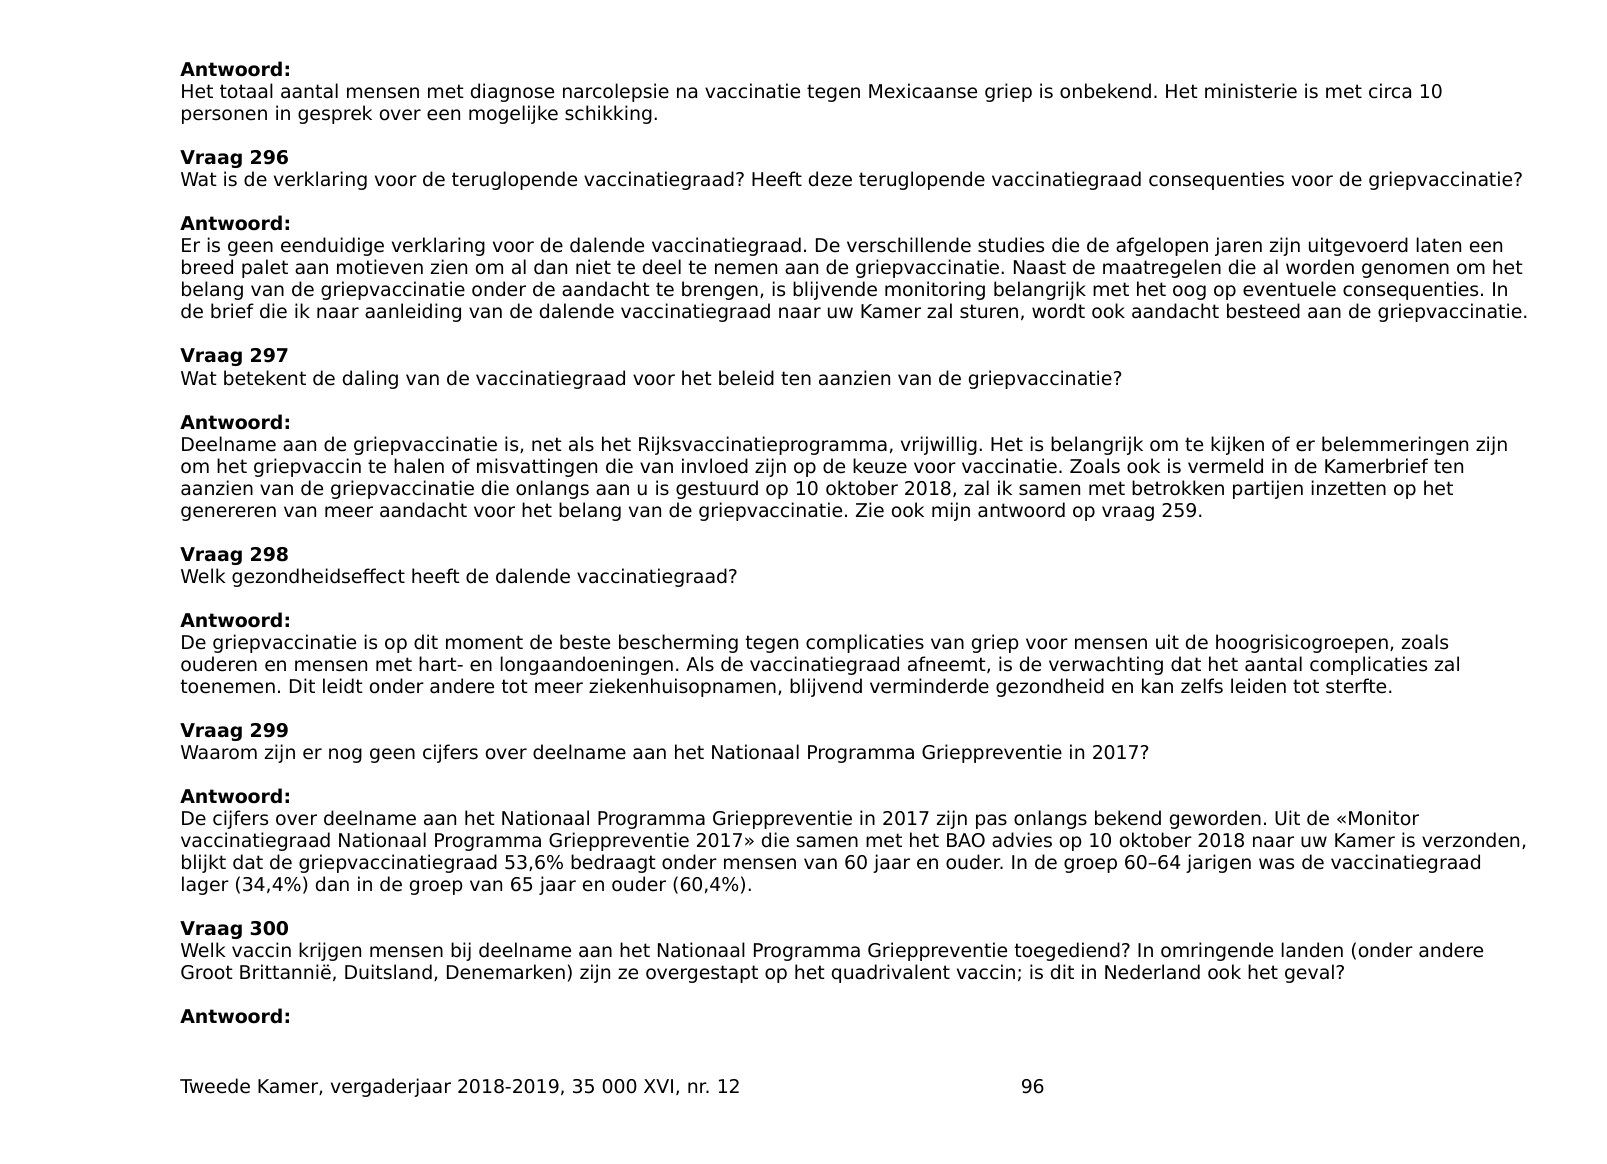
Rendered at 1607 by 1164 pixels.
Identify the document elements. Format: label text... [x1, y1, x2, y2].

text Vraag 300 [180, 918, 1529, 940]
text Wat is de verklaring voor de teruglopende vaccinatiegraad? Heeft deze teruglopende vaccinatiegraad consequenties voor de griepvaccinatie? [180, 169, 1529, 191]
text Antwoord: [180, 59, 1529, 81]
text Antwoord: [180, 786, 1529, 808]
text Vraag 296 [180, 147, 1529, 169]
text Welk vaccin krijgen mensen bij deelname aan het Nationaal Programma Grieppreventie toegediend? In omringende landen (onder andere Groot Brittannië, Duitsland, Denemarken) zijn ze overgestapt op het quadrivalent vaccin; is dit in Nederland ook het geval? [180, 940, 1529, 984]
text Antwoord: [180, 610, 1529, 632]
text Antwoord: [180, 412, 1529, 433]
text Waarom zijn er nog geen cijfers over deelname aan het Nationaal Programma Grieppreventie in 2017? [180, 742, 1529, 764]
text Vraag 299 [180, 720, 1529, 742]
text Deelname aan de griepvaccinatie is, net als het Rijksvaccinatieprogramma, vrijwillig. Het is belangrijk om te kijken of er belemmeringen zijn om het griepvaccin te halen of misvattingen die van invloed zijn op de keuze voor vaccinatie. Zoals ook is vermeld in de Kamerbrief ten aanzien van de griepvaccinatie die onlangs aan u is gestuurd op 10 oktober 2018, zal ik samen met betrokken partijen inzetten op het genereren van meer aandacht voor het belang van de griepvaccinatie. Zie ook mijn antwoord op vraag 259. [180, 433, 1529, 521]
text Er is geen eenduidige verklaring voor de dalende vaccinatiegraad. De verschillende studies die de afgelopen jaren zijn uitgevoerd laten een breed palet aan motieven zien om al dan niet te deel te nemen aan de griepvaccinatie. Naast de maatregelen die al worden genomen om het belang van de griepvaccinatie onder de aandacht te brengen, is blijvende monitoring belangrijk met het oog op eventuele consequenties. In de brief die ik naar aanleiding van de dalende vaccinatiegraad naar uw Kamer zal sturen, wordt ook aandacht besteed aan de griepvaccinatie. [180, 235, 1529, 323]
text Welk gezondheidseffect heeft de dalende vaccinatiegraad? [180, 566, 1529, 588]
text De cijfers over deelname aan het Nationaal Programma Grieppreventie in 2017 zijn pas onlangs bekend geworden. Uit de «Monitor vaccinatiegraad Nationaal Programma Grieppreventie 2017» die samen met het BAO advies op 10 oktober 2018 naar uw Kamer is verzonden, blijkt dat de griepvaccinatiegraad 53,6% bedraagt onder mensen van 60 jaar en ouder. In de groep 60–64 jarigen was de vaccinatiegraad lager (34,4%) dan in de groep van 65 jaar en ouder (60,4%). [180, 808, 1529, 896]
text Vraag 298 [180, 544, 1529, 566]
text Wat betekent de daling van de vaccinatiegraad voor het beleid ten aanzien van de griepvaccinatie? [180, 367, 1529, 389]
text De griepvaccinatie is op dit moment de beste bescherming tegen complicaties van griep voor mensen uit de hoogrisicogroepen, zoals ouderen en mensen met hart- en longaandoeningen. Als de vaccinatiegraad afneemt, is de verwachting dat het aantal complicaties zal toenemen. Dit leidt onder andere tot meer ziekenhuisopnamen, blijvend verminderde gezondheid en kan zelfs leiden tot sterfte. [180, 632, 1529, 698]
text Antwoord: [180, 213, 1529, 235]
text Vraag 297 [180, 345, 1529, 367]
text Antwoord: [180, 1006, 1529, 1028]
text Het totaal aantal mensen met diagnose narcolepsie na vaccinatie tegen Mexicaanse griep is onbekend. Het ministerie is met circa 10 personen in gesprek over een mogelijke schikking. [180, 81, 1529, 125]
